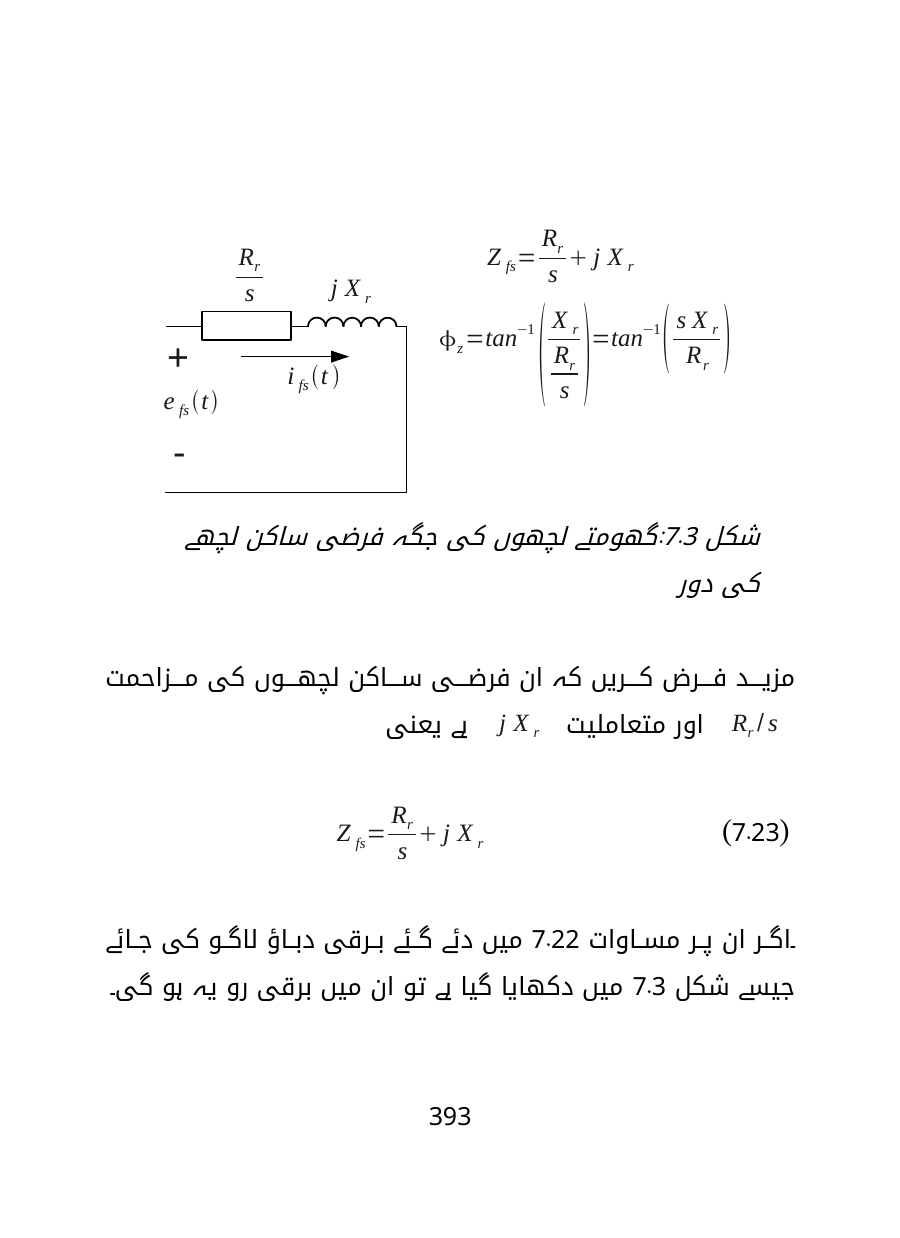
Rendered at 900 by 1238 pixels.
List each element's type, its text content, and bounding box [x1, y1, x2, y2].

text مزید فرض کریں کہ ان فرضی ساکن لچھوں کی مزاحمت اور متعاملیت ہے یعنی [105, 654, 795, 749]
table_header [105, 796, 705, 882]
text ۔اگر ان پر مساوات 7.22 میں دئے گئے برقی دباؤ لاگو کی جائے جیسے شکل 7.3 میں دکھایا گیا ہے تو ان میں برقی رو یہ ہو گی۔ [105, 916, 795, 1011]
text شکل 7.3:گھومتے لچھوں کی جگہ فرضی ساکن لچھے کی دور [140, 181, 760, 608]
table_header (7.23) [705, 796, 795, 882]
